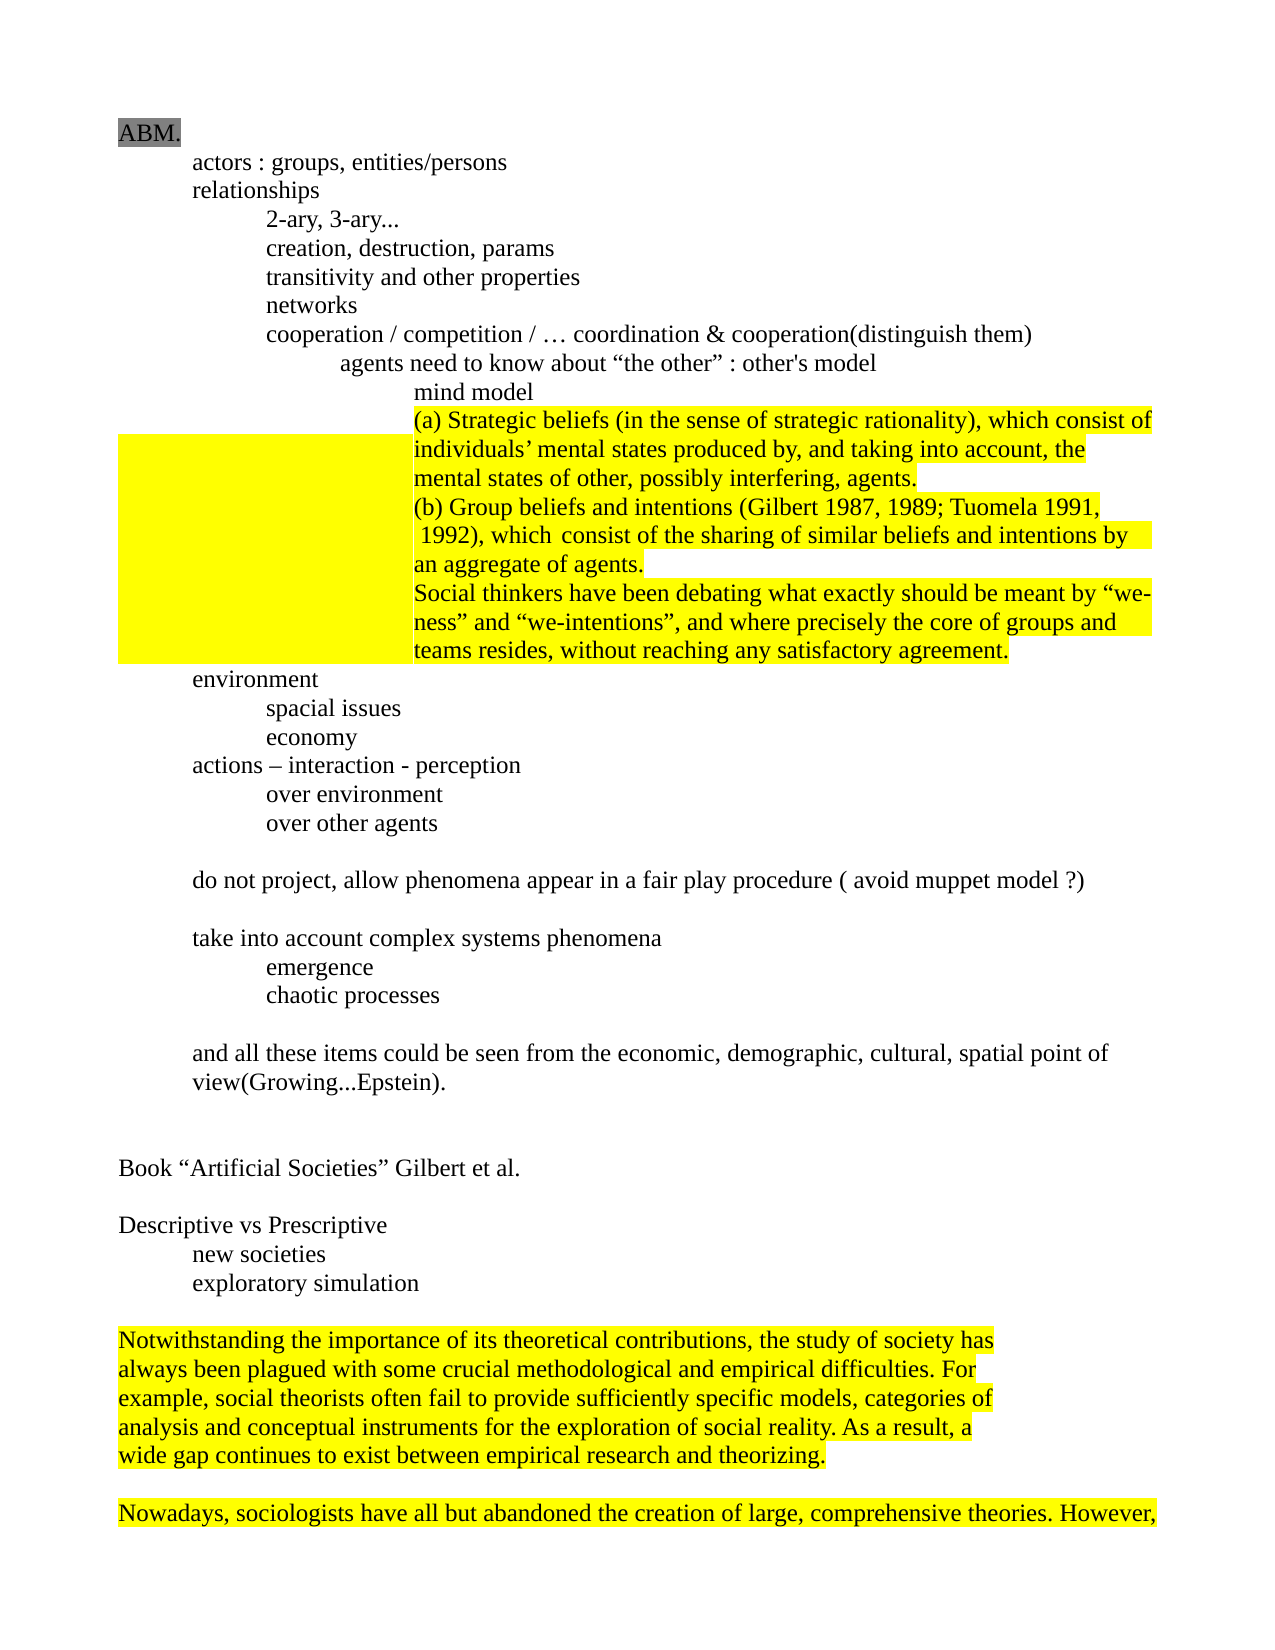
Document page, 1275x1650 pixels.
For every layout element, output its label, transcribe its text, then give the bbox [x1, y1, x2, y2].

text Descriptive vs Prescriptive [118, 1211, 1157, 1239]
text individuals’ mental states produced by, and taking into account, the [118, 434, 1157, 463]
text actions – interaction - perception [118, 751, 1157, 779]
text and all these items could be seen from the economic, demographic, cultural, spatial point of [118, 1038, 1157, 1067]
text example, social theorists often fail to provide sufficiently specific models, categories of [118, 1383, 1157, 1412]
text take into account complex systems phenomena [118, 923, 1157, 952]
text actors : groups, entities/persons [118, 147, 1157, 176]
text analysis and conceptual instruments for the exploration of social reality. As a result, a [118, 1412, 1157, 1441]
text 1992), which consist of the sharing of similar beliefs and intentions by an aggregate of agents. [118, 521, 1157, 578]
text cooperation / competition / … coordination & cooperation(distinguish them) [118, 319, 1157, 348]
text mental states of other, possibly interfering, agents. [118, 463, 1157, 492]
text mind model [118, 377, 1157, 406]
text economy [118, 722, 1157, 751]
text always been plagued with some crucial methodological and empirical difficulties. For [118, 1354, 1157, 1383]
text relationships [118, 176, 1157, 204]
text Book “Artificial Societies” Gilbert et al. [118, 1153, 1157, 1182]
text Social thinkers have been debating what exactly should be meant by “we- ness” and “we-intentions”, and where precisely the core of groups and teams resides, without reaching any satisfactory agreement. [118, 578, 1157, 664]
text transitivity and other properties [118, 262, 1157, 291]
text 2-ary, 3-ary... [118, 204, 1157, 233]
text emergence [118, 952, 1157, 981]
text spacial issues [118, 693, 1157, 722]
text (a) Strategic beliefs (in the sense of strategic rationality), which consist of [118, 406, 1157, 434]
text view(Growing...Epstein). [118, 1067, 1157, 1096]
text ABM. [118, 118, 1157, 147]
text agents need to know about “the other” : other's model [118, 348, 1157, 377]
text environment [118, 664, 1157, 693]
text creation, destruction, params [118, 233, 1157, 262]
text chaotic processes [118, 981, 1157, 1009]
text new societies [118, 1239, 1157, 1268]
text over other agents [118, 808, 1157, 837]
text networks [118, 291, 1157, 319]
text (b) Group beliefs and intentions (Gilbert 1987, 1989; Tuomela 1991, [118, 492, 1157, 521]
text Notwithstanding the importance of its theoretical contributions, the study of society has [118, 1326, 1157, 1354]
text Nowadays, sociologists have all but abandoned the creation of large, comprehensive theories. However, [118, 1498, 1157, 1527]
text over environment [118, 779, 1157, 808]
text exploratory simulation [118, 1268, 1157, 1297]
text do not project, allow phenomena appear in a fair play procedure ( avoid muppet model ?) [118, 866, 1157, 894]
text wide gap continues to exist between empirical research and theorizing. [118, 1441, 1157, 1469]
